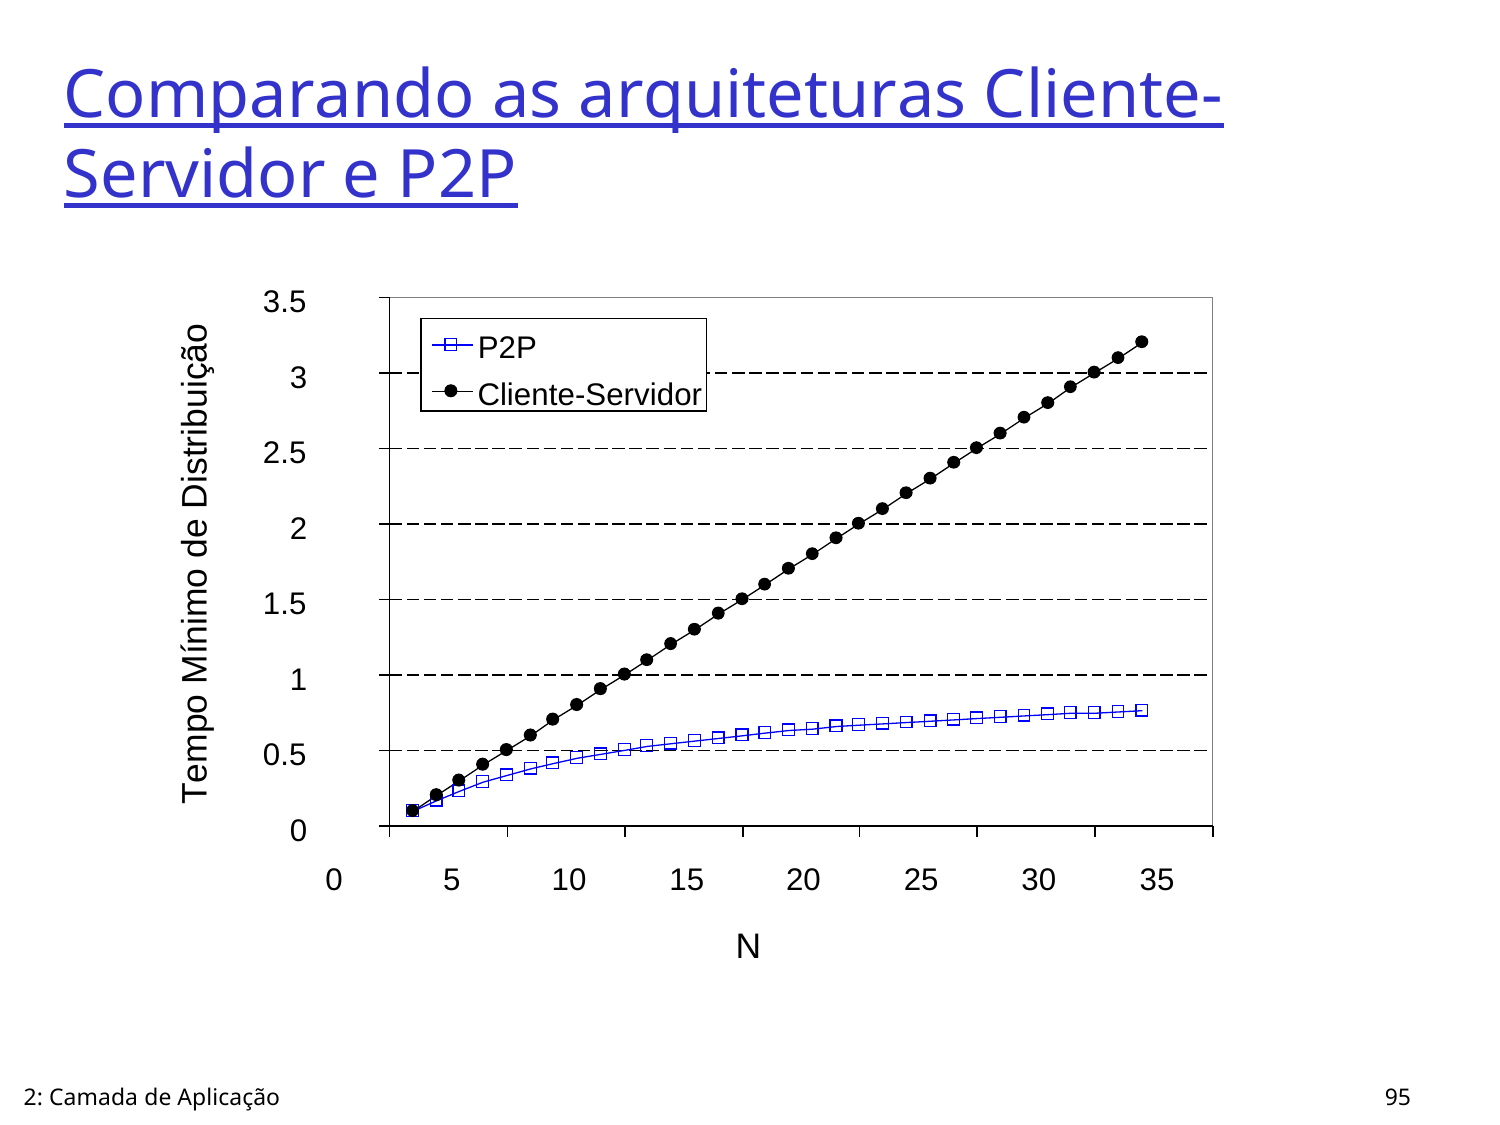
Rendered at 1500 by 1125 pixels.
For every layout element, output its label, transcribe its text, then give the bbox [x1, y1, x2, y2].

text_box 5 [442, 859, 551, 897]
text_box 35 [1139, 859, 1287, 897]
text_box 20 [785, 859, 903, 897]
text_box 0 [289, 810, 420, 848]
text_box P2P [477, 327, 649, 366]
text_box 25 [903, 859, 1021, 897]
text_box Comparando as arquiteturas Cliente-Servidor e P2P [48, 37, 1447, 225]
text_box 3.5 [262, 281, 419, 319]
text_box 2 [289, 507, 420, 546]
text_box 1 [289, 659, 420, 697]
text_box N [735, 922, 874, 966]
text_box 30 [1021, 859, 1139, 897]
text_box 0.5 [262, 734, 419, 773]
text_box 0 [325, 859, 442, 897]
text_box 10 [551, 859, 669, 897]
text_box 3 [289, 356, 420, 395]
text_box [243, 256, 1304, 976]
text_box Tempo Mínimo de Distribuição [171, 303, 214, 805]
text_box 2.5 [262, 432, 419, 471]
text_box 1.5 [262, 583, 419, 622]
text_box 15 [669, 859, 785, 897]
text_box Cliente-Servidor [477, 374, 815, 412]
